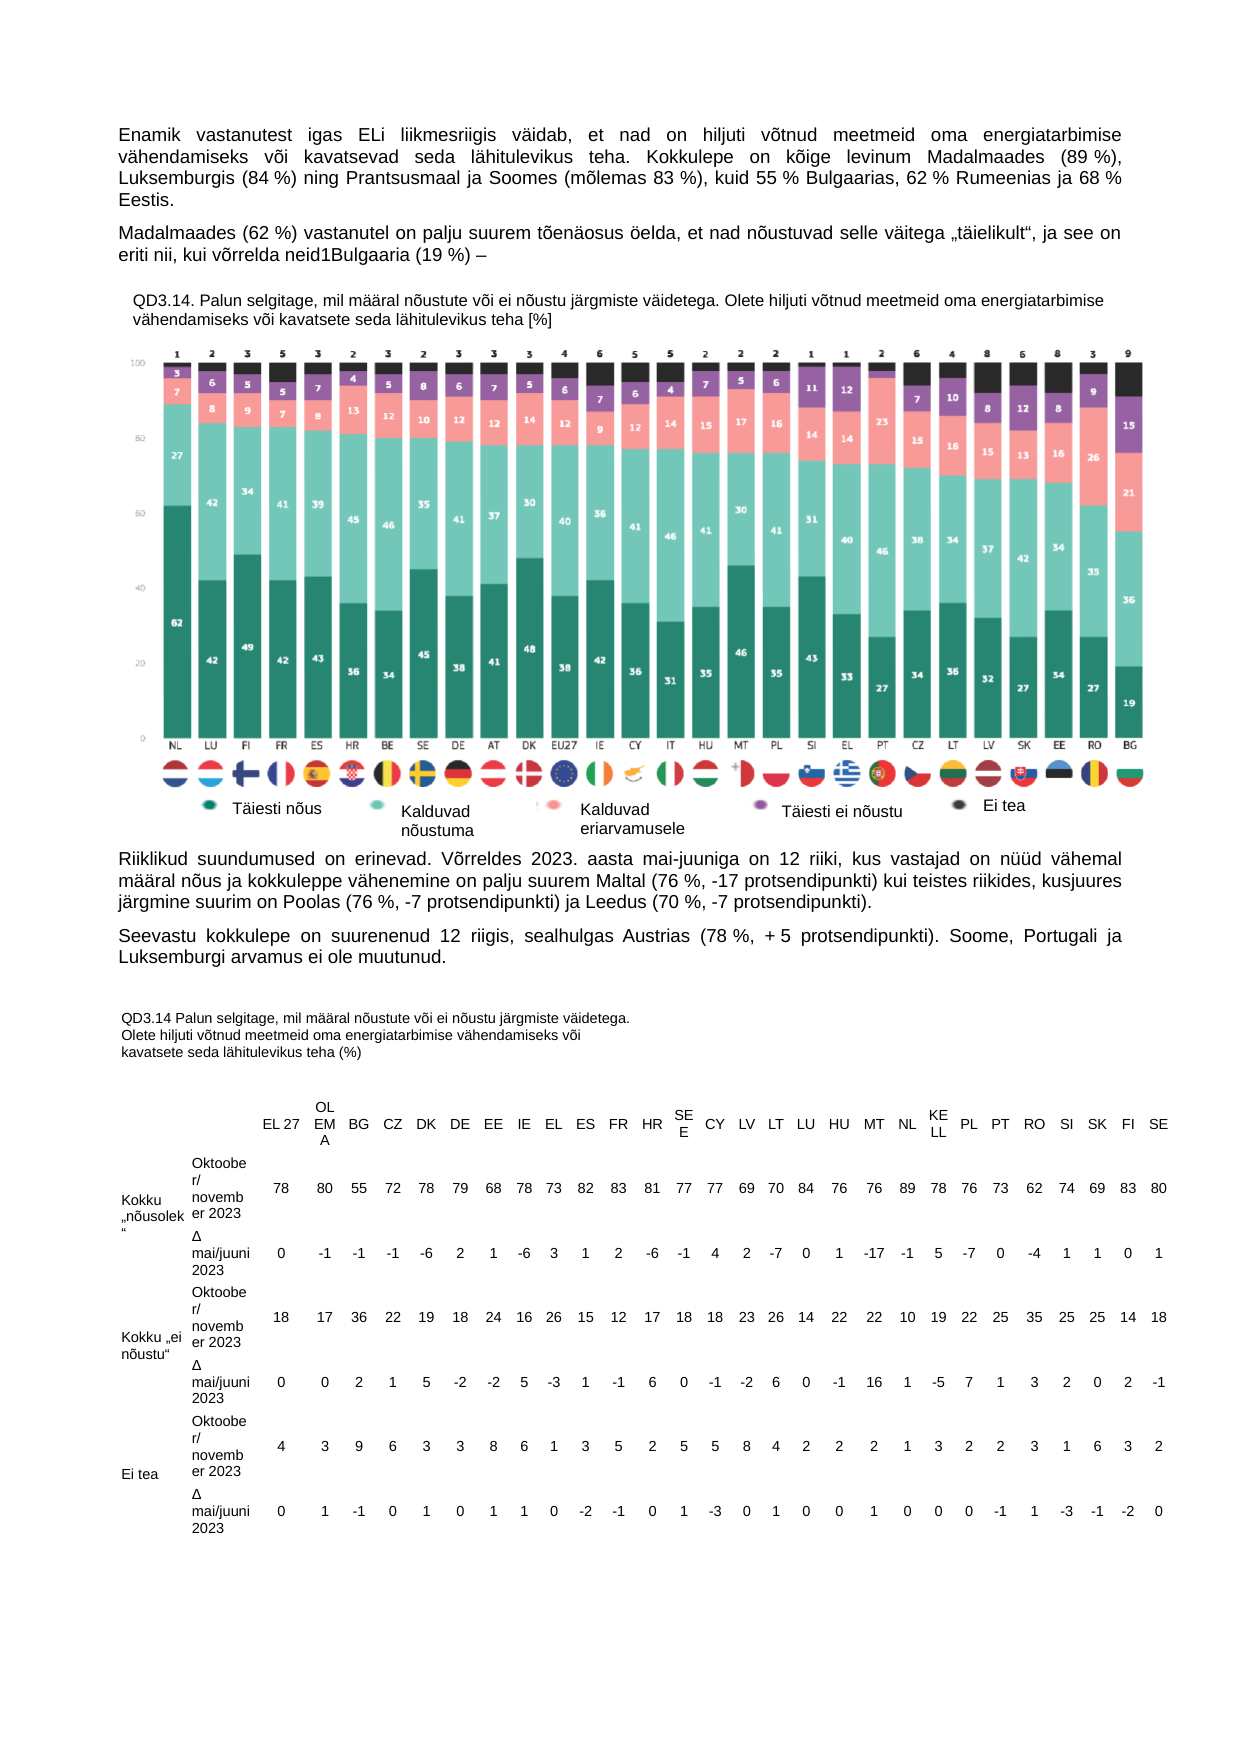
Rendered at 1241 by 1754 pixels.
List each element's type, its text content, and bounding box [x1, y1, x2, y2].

table_cell 80 [1142, 1152, 1175, 1225]
table_cell 1 [409, 1483, 443, 1539]
table_cell 0 [1114, 1225, 1142, 1281]
table_cell -1 [341, 1483, 376, 1539]
table_cell 0 [1081, 1354, 1114, 1410]
table_cell -3 [538, 1354, 569, 1410]
table_cell -1 [1081, 1483, 1114, 1539]
table_cell 1 [477, 1483, 510, 1539]
table_cell 1 [569, 1354, 602, 1410]
table_cell [635, 1063, 669, 1096]
table_cell 19 [409, 1281, 443, 1354]
table_cell PT [984, 1096, 1016, 1152]
table_header [761, 1007, 790, 1063]
text Riiklikud suundumused on erinevad. Võrreldes 2023. aasta mai-juuniga on 12 riiki, kus vastajad on nüüd vähemal määral nõus ja kokkuleppe vähenemine on palju suurem Maltal (76 %, -17 protsendipunkti) kui teistes riikides, kusjuures järgmine suurim on Poolas (76 %, -7 protsendipunkti) ja Leedus (70 %, -7 protsendipunkti). [118, 277, 1122, 913]
table_cell 10 [892, 1281, 923, 1354]
table_cell -7 [761, 1225, 790, 1281]
table_cell 2 [822, 1410, 856, 1483]
table_cell [892, 1063, 923, 1096]
table_cell 0 [790, 1483, 822, 1539]
table_cell 2 [443, 1225, 477, 1281]
table_cell [569, 1063, 602, 1096]
table_cell Kokku „ei nõustu“ [118, 1281, 189, 1410]
table_cell 89 [892, 1152, 923, 1225]
table_cell 74 [1053, 1152, 1081, 1225]
table_cell 35 [1016, 1281, 1052, 1354]
table_cell 25 [1053, 1281, 1081, 1354]
table_cell 77 [670, 1152, 698, 1225]
table_cell 17 [308, 1281, 341, 1354]
table_cell [538, 1063, 569, 1096]
table_cell 1 [1016, 1483, 1052, 1539]
table_cell -1 [984, 1483, 1016, 1539]
table_cell [118, 1096, 189, 1152]
table_cell 12 [602, 1281, 635, 1354]
table_cell OLEMA [308, 1096, 341, 1152]
table_cell -2 [443, 1354, 477, 1410]
table_cell 76 [954, 1152, 984, 1225]
table_cell ES [569, 1096, 602, 1152]
table_cell CZ [376, 1096, 409, 1152]
table_cell Oktoober/november 2023 [189, 1410, 254, 1483]
table_cell 6 [510, 1410, 538, 1483]
table_cell [698, 1063, 732, 1096]
table_cell 0 [790, 1354, 822, 1410]
table_cell Oktoober/november 2023 [189, 1152, 254, 1225]
table_cell [341, 1063, 376, 1096]
table_cell EL [538, 1096, 569, 1152]
table_cell 1 [1081, 1225, 1114, 1281]
table_cell 4 [698, 1225, 732, 1281]
text Seevastu kokkulepe on suurenenud 12 riigis, sealhulgas Austrias (78 %, + 5 protsendipunkti). Soome, Portugali ja Luksemburgi arvamus ei ole muutunud. [118, 924, 1122, 968]
table_cell -1 [822, 1354, 856, 1410]
table_cell 25 [1081, 1281, 1114, 1354]
table_cell 83 [602, 1152, 635, 1225]
table_cell 26 [538, 1281, 569, 1354]
table_cell FI [1114, 1096, 1142, 1152]
table_cell 16 [510, 1281, 538, 1354]
table_cell 16 [856, 1354, 892, 1410]
table_cell 8 [477, 1410, 510, 1483]
table_cell -1 [376, 1225, 409, 1281]
table_cell 7 [954, 1354, 984, 1410]
table_cell 17 [635, 1281, 669, 1354]
table_cell 22 [954, 1281, 984, 1354]
table_header [892, 1007, 923, 1063]
table_cell 15 [569, 1281, 602, 1354]
table_cell 69 [1081, 1152, 1114, 1225]
table_cell 73 [984, 1152, 1016, 1225]
table_cell [189, 1096, 254, 1152]
table_cell 5 [923, 1225, 954, 1281]
table_cell 1 [1142, 1225, 1175, 1281]
table_cell -3 [698, 1483, 732, 1539]
table_header [1053, 1007, 1081, 1063]
table_cell 1 [892, 1410, 923, 1483]
table_cell EL 27 [254, 1096, 308, 1152]
table_cell 1 [822, 1225, 856, 1281]
table_cell 0 [376, 1483, 409, 1539]
table_cell 2 [602, 1225, 635, 1281]
table_cell 2 [1142, 1410, 1175, 1483]
table_cell 1 [510, 1483, 538, 1539]
table_cell [856, 1063, 892, 1096]
table_cell 1 [538, 1410, 569, 1483]
table_cell 68 [477, 1152, 510, 1225]
table_header [856, 1007, 892, 1063]
table_cell -1 [602, 1483, 635, 1539]
table_cell 6 [761, 1354, 790, 1410]
table_cell 9 [341, 1410, 376, 1483]
table_cell [477, 1063, 510, 1096]
table_cell 18 [443, 1281, 477, 1354]
table_header [1081, 1007, 1114, 1063]
table_cell [118, 1063, 189, 1096]
table_cell [822, 1063, 856, 1096]
table_cell 6 [635, 1354, 669, 1410]
table_cell 0 [308, 1354, 341, 1410]
table_cell 78 [254, 1152, 308, 1225]
table_cell 26 [761, 1281, 790, 1354]
table_cell 3 [1016, 1354, 1052, 1410]
table_cell 77 [698, 1152, 732, 1225]
table_cell [1142, 1063, 1175, 1096]
table_header [790, 1007, 822, 1063]
table_cell [1053, 1063, 1081, 1096]
table_cell 70 [761, 1152, 790, 1225]
table_cell 36 [341, 1281, 376, 1354]
table_cell -6 [510, 1225, 538, 1281]
table_cell Oktoober/november 2023 [189, 1281, 254, 1354]
table_cell [510, 1063, 538, 1096]
table_cell 1 [308, 1483, 341, 1539]
table_cell [189, 1063, 254, 1096]
table_cell 1 [856, 1483, 892, 1539]
table_cell 4 [254, 1410, 308, 1483]
table_cell -6 [409, 1225, 443, 1281]
table_cell [254, 1063, 308, 1096]
table_cell 2 [732, 1225, 761, 1281]
table_cell 76 [822, 1152, 856, 1225]
table_cell 79 [443, 1152, 477, 1225]
table_cell 2 [635, 1410, 669, 1483]
table_cell Δ mai/juuni 2023 [189, 1354, 254, 1410]
table_cell [1016, 1063, 1052, 1096]
table_cell 0 [538, 1483, 569, 1539]
table_cell -2 [477, 1354, 510, 1410]
table_cell -17 [856, 1225, 892, 1281]
table_cell 2 [1114, 1354, 1142, 1410]
table_cell 78 [510, 1152, 538, 1225]
table_cell [409, 1063, 443, 1096]
table_cell 83 [1114, 1152, 1142, 1225]
table_cell 3 [569, 1410, 602, 1483]
table_cell SEE [670, 1096, 698, 1152]
table_cell LV [732, 1096, 761, 1152]
table_cell 1 [892, 1354, 923, 1410]
table_cell KELL [923, 1096, 954, 1152]
table_cell 1 [984, 1354, 1016, 1410]
table_cell -1 [602, 1354, 635, 1410]
table_cell 24 [477, 1281, 510, 1354]
table_cell -1 [308, 1225, 341, 1281]
table_cell EE [477, 1096, 510, 1152]
table_cell 0 [670, 1354, 698, 1410]
table_cell 14 [790, 1281, 822, 1354]
table_cell Δ mai/juuni 2023 [189, 1225, 254, 1281]
table_cell 6 [1081, 1410, 1114, 1483]
table_cell 18 [254, 1281, 308, 1354]
table_cell 55 [341, 1152, 376, 1225]
table_cell 0 [732, 1483, 761, 1539]
table_header [954, 1007, 984, 1063]
table_cell 5 [670, 1410, 698, 1483]
table_header [984, 1007, 1016, 1063]
table_header [635, 1007, 669, 1063]
table_cell [954, 1063, 984, 1096]
table_cell 4 [761, 1410, 790, 1483]
table_header [822, 1007, 856, 1063]
table_cell [308, 1063, 341, 1096]
table_cell 0 [923, 1483, 954, 1539]
table_cell DK [409, 1096, 443, 1152]
table_cell 19 [923, 1281, 954, 1354]
table_cell 3 [443, 1410, 477, 1483]
table_cell 2 [856, 1410, 892, 1483]
table_cell 0 [790, 1225, 822, 1281]
table_cell -2 [569, 1483, 602, 1539]
table_cell 2 [954, 1410, 984, 1483]
picture [124, 343, 1152, 823]
table_cell 5 [510, 1354, 538, 1410]
table_cell 3 [1114, 1410, 1142, 1483]
table_cell -1 [670, 1225, 698, 1281]
table_cell 5 [409, 1354, 443, 1410]
table_cell [1081, 1063, 1114, 1096]
table_cell 0 [443, 1483, 477, 1539]
table_cell 69 [732, 1152, 761, 1225]
table_cell 73 [538, 1152, 569, 1225]
table_cell 2 [984, 1410, 1016, 1483]
table_cell [732, 1063, 761, 1096]
table_cell [602, 1063, 635, 1096]
table_header [732, 1007, 761, 1063]
text Madalmaades (62 %) vastanutel on palju suurem tõenäosus öelda, et nad nõustuvad selle väitega „täielikult“, ja see on eriti nii, kui võrrelda neid1Bulgaaria (19 %) – [118, 222, 1122, 265]
table_cell 18 [698, 1281, 732, 1354]
table_cell -1 [1142, 1354, 1175, 1410]
table_cell [984, 1063, 1016, 1096]
table_cell -3 [1053, 1483, 1081, 1539]
table_header [1016, 1007, 1052, 1063]
table_cell 3 [538, 1225, 569, 1281]
table_cell [670, 1063, 698, 1096]
table_cell 5 [602, 1410, 635, 1483]
table_cell 1 [761, 1483, 790, 1539]
table_header [923, 1007, 954, 1063]
table_cell 3 [923, 1410, 954, 1483]
table_cell 62 [1016, 1152, 1052, 1225]
table_cell 78 [923, 1152, 954, 1225]
table_cell 6 [376, 1410, 409, 1483]
table_cell 81 [635, 1152, 669, 1225]
table_cell [761, 1063, 790, 1096]
table_cell HR [635, 1096, 669, 1152]
table_cell CY [698, 1096, 732, 1152]
table_cell 76 [856, 1152, 892, 1225]
table_cell 22 [856, 1281, 892, 1354]
table_cell 72 [376, 1152, 409, 1225]
table_cell MT [856, 1096, 892, 1152]
table_cell 2 [341, 1354, 376, 1410]
table_cell [376, 1063, 409, 1096]
table_cell -6 [635, 1225, 669, 1281]
table_cell 0 [254, 1354, 308, 1410]
table_cell -4 [1016, 1225, 1052, 1281]
table_cell 3 [1016, 1410, 1052, 1483]
table_cell -2 [1114, 1483, 1142, 1539]
table_cell [923, 1063, 954, 1096]
table_cell 0 [635, 1483, 669, 1539]
table_cell -7 [954, 1225, 984, 1281]
table_cell 0 [1142, 1483, 1175, 1539]
table_cell HU [822, 1096, 856, 1152]
table_cell -1 [341, 1225, 376, 1281]
table_cell 80 [308, 1152, 341, 1225]
table_cell 2 [790, 1410, 822, 1483]
table_cell 3 [409, 1410, 443, 1483]
table_header [670, 1007, 698, 1063]
table_cell 0 [254, 1483, 308, 1539]
table_cell 23 [732, 1281, 761, 1354]
table_cell 1 [376, 1354, 409, 1410]
table_header [1142, 1007, 1175, 1063]
table_cell SK [1081, 1096, 1114, 1152]
table_cell 82 [569, 1152, 602, 1225]
table_cell SI [1053, 1096, 1081, 1152]
table_cell 78 [409, 1152, 443, 1225]
table_cell IE [510, 1096, 538, 1152]
table_cell [1114, 1063, 1142, 1096]
table_cell 2 [1053, 1354, 1081, 1410]
table_cell Ei tea [118, 1410, 189, 1539]
table_cell -2 [732, 1354, 761, 1410]
table_cell 1 [477, 1225, 510, 1281]
table_cell 5 [698, 1410, 732, 1483]
table_cell 3 [308, 1410, 341, 1483]
text Enamik vastanutest igas ELi liikmesriigis väidab, et nad on hiljuti võtnud meetmeid oma energiatarbimise vähendamiseks või kavatsevad seda lähitulevikus teha. Kokkulepe on kõige levinum Madalmaades (89 %), Luksemburgis (84 %) ning Prantsusmaal ja Soomes (mõlemas 83 %), kuid 55 % Bulgaarias, 62 % Rumeenias ja 68 % Eestis. [118, 124, 1122, 210]
table_cell -1 [892, 1225, 923, 1281]
table_cell 8 [732, 1410, 761, 1483]
table_cell RO [1016, 1096, 1052, 1152]
table_header [698, 1007, 732, 1063]
table_header [1114, 1007, 1142, 1063]
table_cell 18 [1142, 1281, 1175, 1354]
table_cell 14 [1114, 1281, 1142, 1354]
table_cell 84 [790, 1152, 822, 1225]
table_cell NL [892, 1096, 923, 1152]
table_cell SE [1142, 1096, 1175, 1152]
table_cell 25 [984, 1281, 1016, 1354]
table_cell 0 [822, 1483, 856, 1539]
table_cell 22 [376, 1281, 409, 1354]
table_cell Kokku „nõusolek“ [118, 1152, 189, 1281]
table_cell LU [790, 1096, 822, 1152]
table_cell 1 [1053, 1410, 1081, 1483]
table_cell [443, 1063, 477, 1096]
table_cell 0 [954, 1483, 984, 1539]
table_cell -5 [923, 1354, 954, 1410]
table_cell FR [602, 1096, 635, 1152]
table_header QD3.14 Palun selgitage, mil määral nõustute või ei nõustu järgmiste väidetega. Olete hiljuti võtnud meetmeid oma energiatarbimise vähendamiseks või kavatsete seda lähitulevikus teha (%) [118, 1007, 635, 1063]
table_cell PL [954, 1096, 984, 1152]
table_cell 0 [984, 1225, 1016, 1281]
table_cell 0 [254, 1225, 308, 1281]
table_cell 22 [822, 1281, 856, 1354]
table_cell -1 [698, 1354, 732, 1410]
table_cell LT [761, 1096, 790, 1152]
table_cell 1 [670, 1483, 698, 1539]
table_cell 0 [892, 1483, 923, 1539]
table_cell BG [341, 1096, 376, 1152]
table_cell Δ mai/juuni 2023 [189, 1483, 254, 1539]
table_cell 1 [1053, 1225, 1081, 1281]
table_cell [790, 1063, 822, 1096]
table_cell DE [443, 1096, 477, 1152]
table_cell 18 [670, 1281, 698, 1354]
table_cell 1 [569, 1225, 602, 1281]
